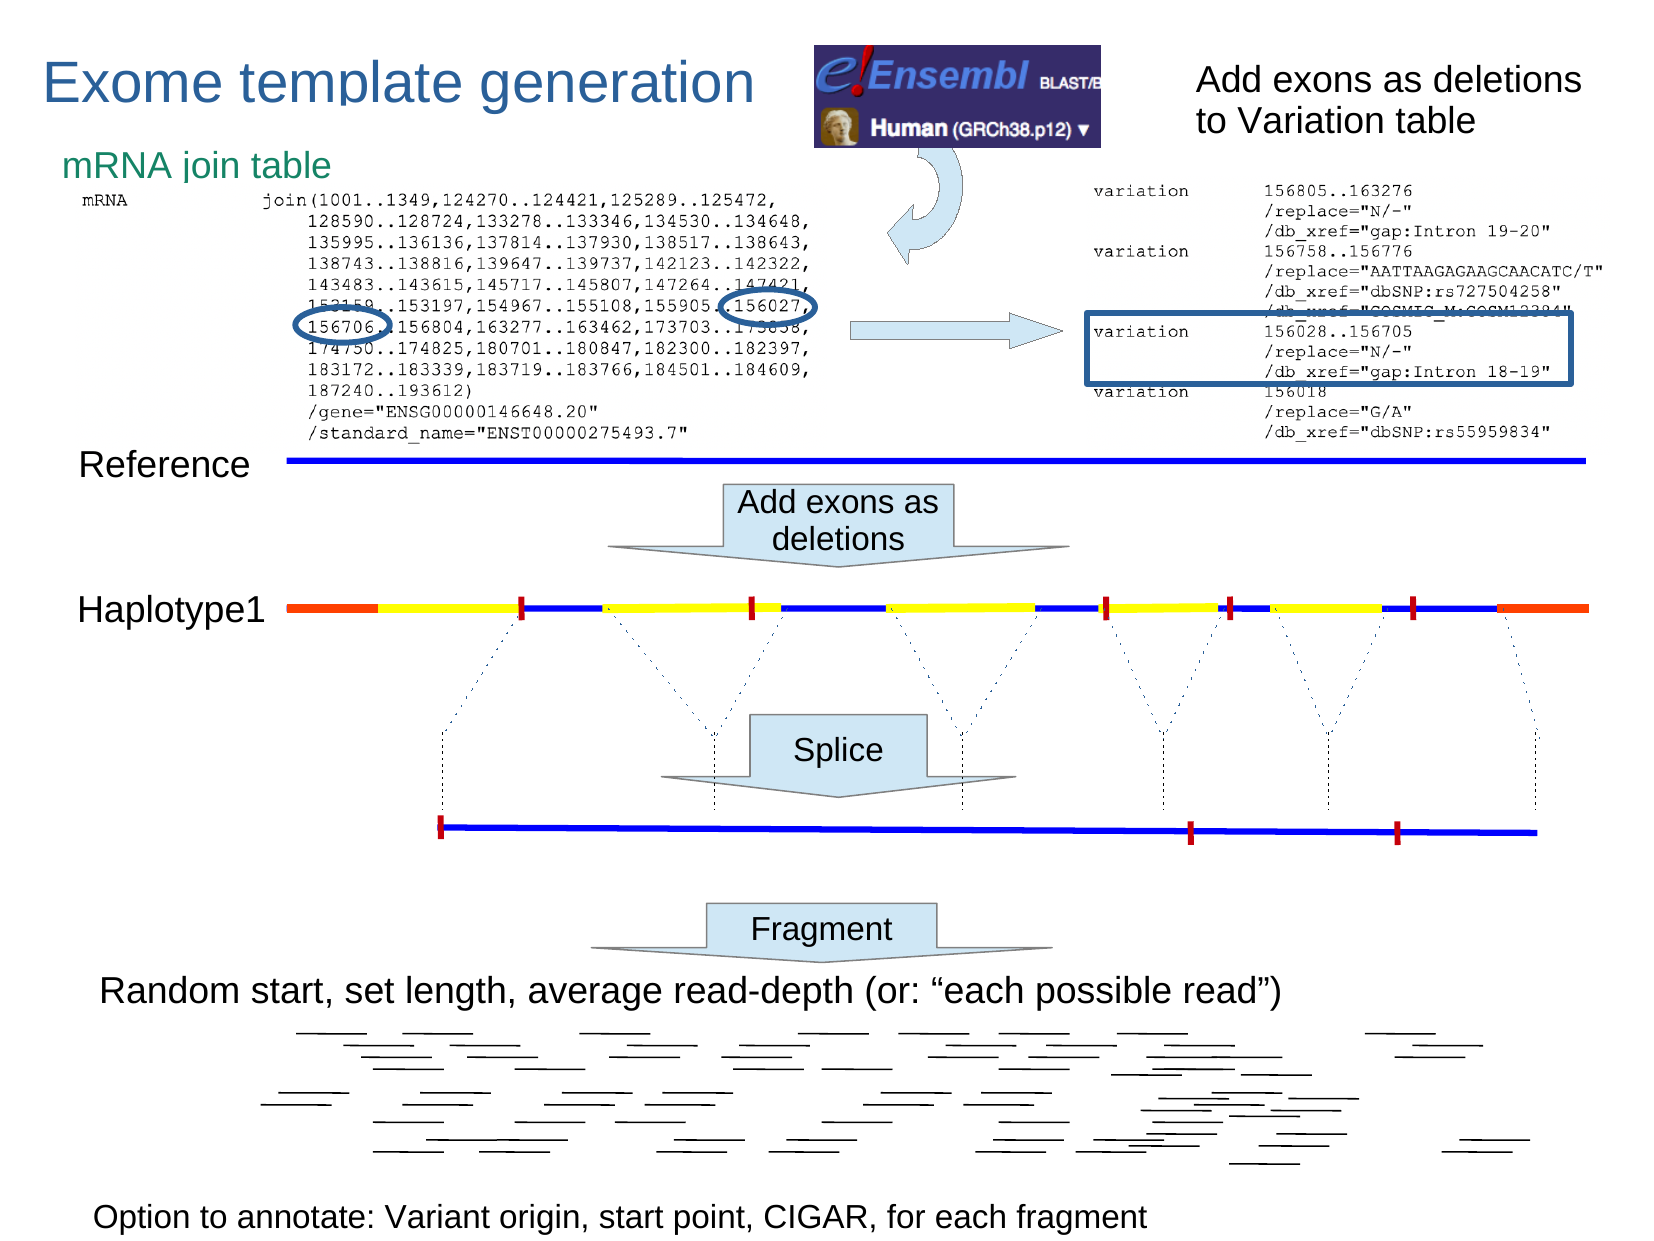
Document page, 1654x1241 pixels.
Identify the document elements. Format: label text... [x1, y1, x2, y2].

text_box Fragment [591, 903, 1053, 963]
text_box [887, 148, 963, 265]
picture [1090, 316, 1568, 381]
text_box mRNA join table [47, 106, 438, 225]
text_box Add exons as deletions [608, 484, 1070, 567]
text_box Haplotype1 [62, 581, 275, 638]
text_box Random start, set length, average read-depth (or: “each possible read”) [84, 963, 750, 1020]
picture [814, 45, 1101, 148]
text_box Option to annotate: Variant origin, start point, CIGAR, for each fragment [91, 1186, 1654, 1241]
text_box Add exons as deletions to Variation table [1180, 41, 1619, 160]
picture [75, 183, 827, 454]
text_box [850, 312, 1063, 349]
text_box Splice [661, 714, 1016, 798]
text_box Exome template generation [0, 35, 833, 130]
picture [1086, 176, 1610, 455]
text_box Reference [63, 436, 277, 494]
